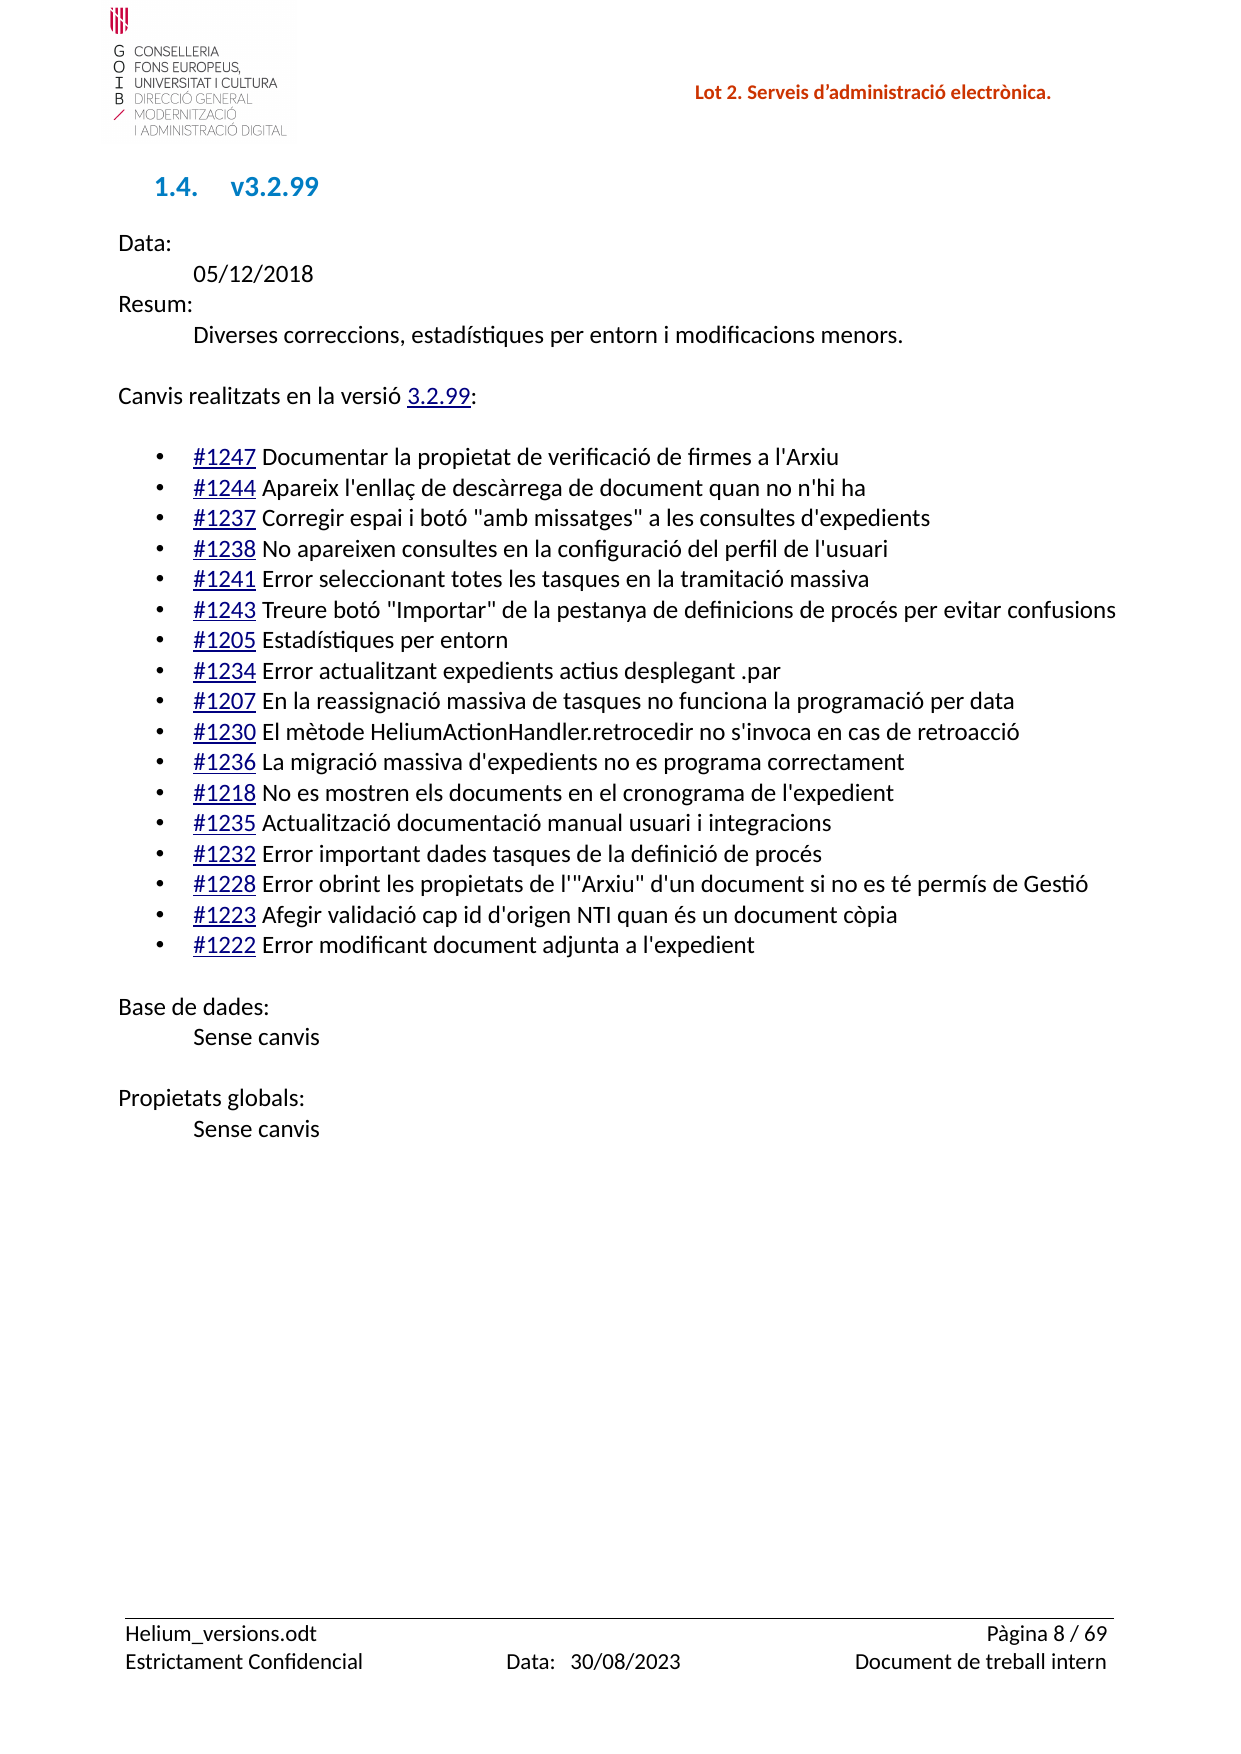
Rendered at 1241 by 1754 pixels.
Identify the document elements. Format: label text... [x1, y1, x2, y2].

text Canvis realitzats en la versió 3.2.99: [118, 380, 1122, 411]
list #1222 Error modificant document adjunta a l'expedient [156, 929, 1122, 960]
text Base de dades: [118, 991, 1122, 1021]
list #1237 Corregir espai i botó "amb missatges" a les consultes d'expedients [156, 502, 1122, 533]
text Data: [118, 228, 1122, 258]
list #1223 Afegir validació cap id d'origen NTI quan és un document còpia [156, 899, 1122, 929]
list #1218 No es mostren els documents en el cronograma de l'expedient [156, 777, 1122, 807]
list #1230 El mètode HeliumActionHandler.retrocedir no s'invoca en cas de retroacció [156, 716, 1122, 746]
list #1247 Documentar la propietat de verificació de firmes a l'Arxiu [156, 441, 1122, 472]
text Propietats globals: [118, 1082, 1122, 1113]
list #1241 Error seleccionant totes les tasques en la tramitació massiva [156, 563, 1122, 594]
list #1232 Error important dades tasques de la definició de procés [156, 838, 1122, 868]
list #1238 No apareixen consultes en la configuració del perfil de l'usuari [156, 533, 1122, 563]
list #1243 Treure botó "Importar" de la pestanya de definicions de procés per evitar confusions [156, 594, 1122, 624]
list #1205 Estadístiques per entorn [156, 624, 1122, 655]
list #1244 Apareix l'enllaç de descàrrega de document quan no n'hi ha [156, 472, 1122, 502]
subtitle v3.2.99 [153, 168, 1122, 204]
text Resum: [118, 289, 1122, 319]
list #1234 Error actualitzant expedients actius desplegant .par [156, 655, 1122, 685]
list #1207 En la reassignació massiva de tasques no funciona la programació per data [156, 685, 1122, 716]
text 05/12/2018 [118, 258, 1122, 289]
text Diverses correccions, estadístiques per entorn i modificacions menors. [118, 319, 1122, 350]
list #1235 Actualització documentació manual usuari i integracions [156, 807, 1122, 838]
text Sense canvis [118, 1113, 1122, 1143]
list #1228 Error obrint les propietats de l'"Arxiu" d'un document si no es té permís de Gestió [156, 868, 1122, 899]
list #1236 La migració massiva d'expedients no es programa correctament [156, 746, 1122, 777]
text Sense canvis [118, 1021, 1122, 1052]
picture [100, 0, 297, 144]
